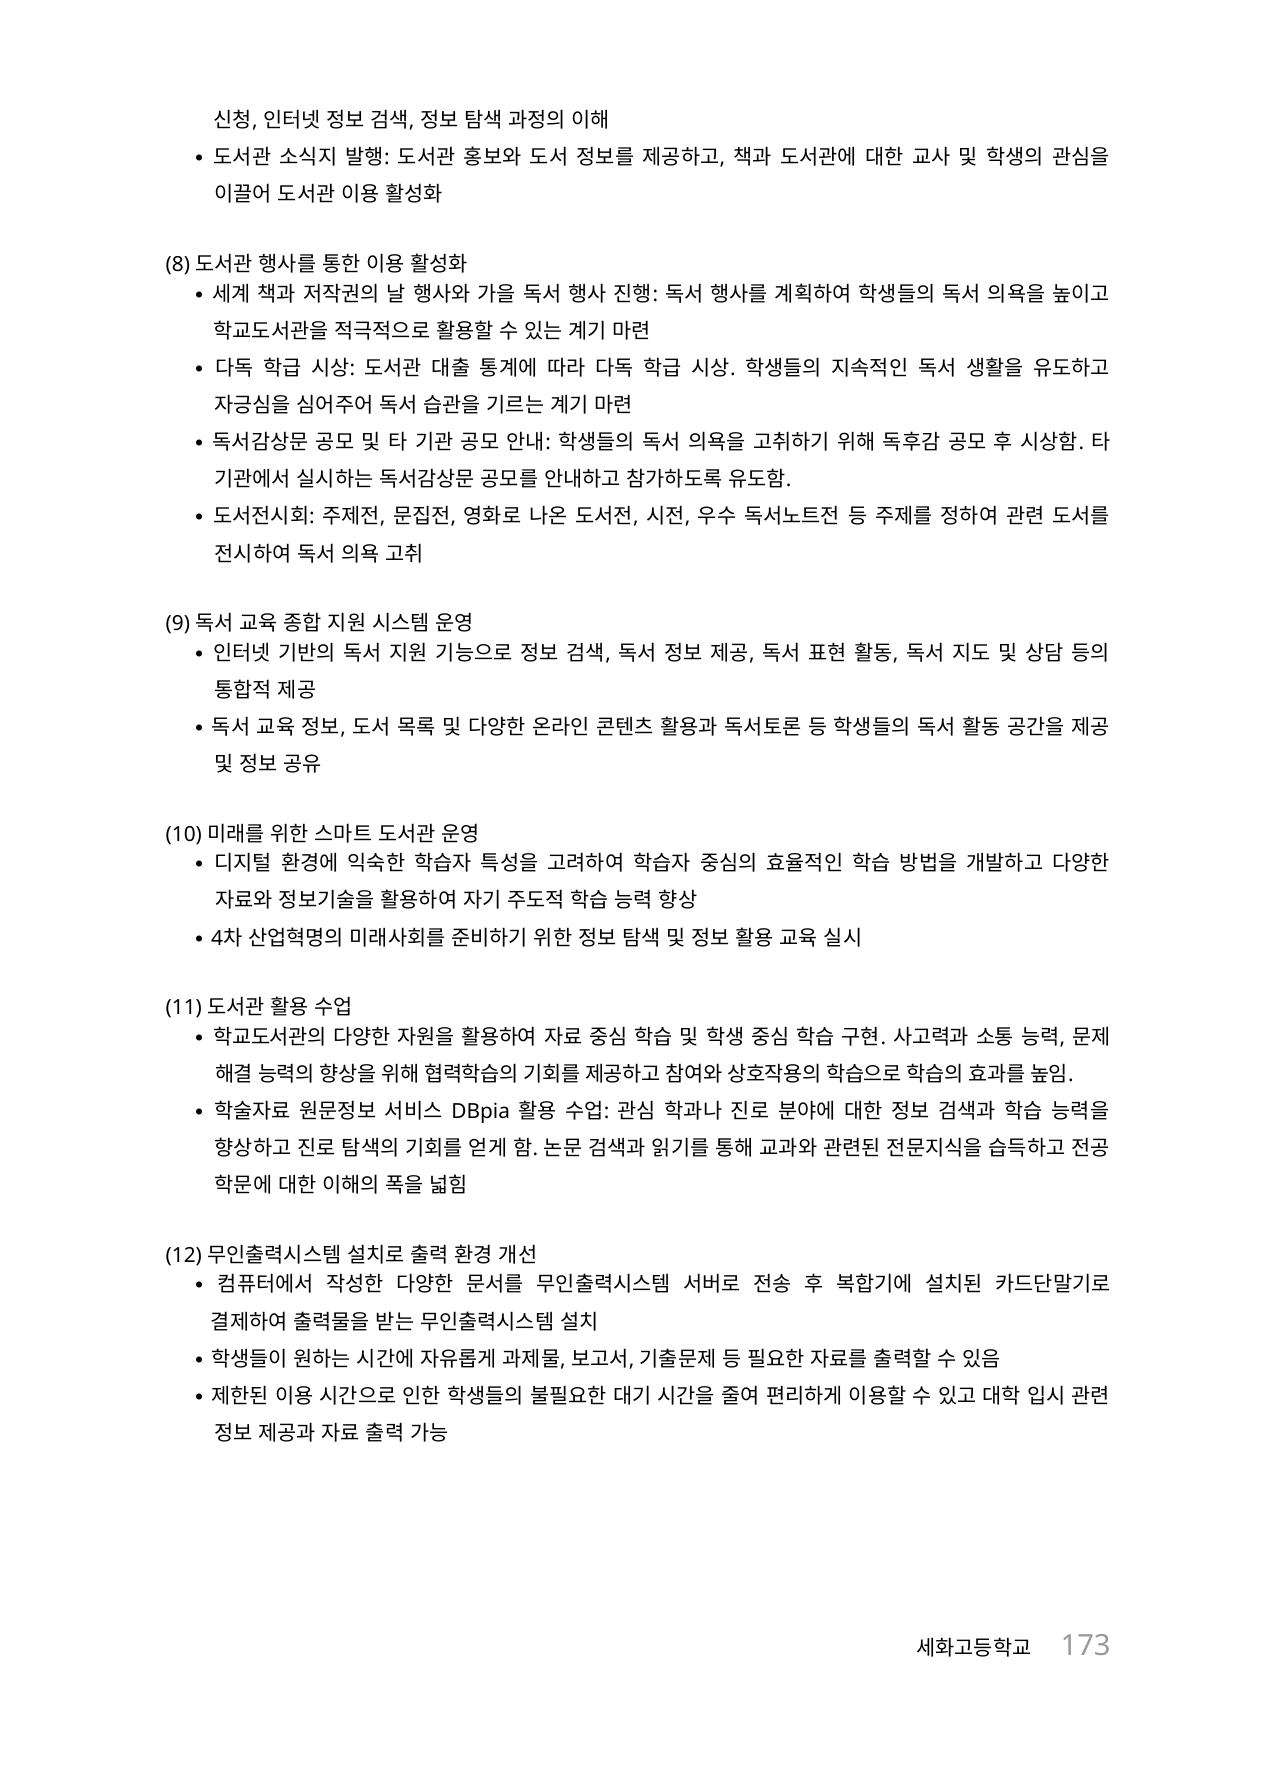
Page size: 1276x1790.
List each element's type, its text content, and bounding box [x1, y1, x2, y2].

subtitle ∙ 학생들이 원하는 시간에 자유롭게 과제물, 보고서, 기출문제 등 필요한 자료를 출력할 수 있음 [192, 1342, 1110, 1372]
subtitle ∙ 제한된 이용 시간으로 인한 학생들의 불필요한 대기 시간을 줄여 편리하게 이용할 수 있고 대학 입시 관련 정보 제공과 자료 출력 가능 [192, 1379, 1110, 1447]
subtitle (10) 미래를 위한 스마트 도서관 운영 [165, 820, 1110, 846]
subtitle ∙ 다독 학급 시상: 도서관 대출 통계에 따라 다독 학급 시상. 학생들의 지속적인 독서 생활을 유도하고 자긍심을 심어주어 독서 습관을 기르는 계기 마련 [192, 351, 1110, 418]
subtitle (11) 도서관 활용 수업 [165, 993, 1110, 1020]
subtitle (12) 무인출력시스템 설치로 출력 환경 개선 [165, 1241, 1110, 1268]
subtitle ∙ 독서 교육 정보, 도서 목록 및 다양한 온라인 콘텐츠 활용과 독서토론 등 학생들의 독서 활동 공간을 제공 및 정보 공유 [192, 710, 1110, 778]
subtitle ∙ 학술자료 원문정보 서비스 DBpia 활용 수업: 관심 학과나 진로 분야에 대한 정보 검색과 학습 능력을 향상하고 진로 탐색의 기회를 얻게 함. 논문 검색과 읽기를 통해 교과와 관련된 전문지식을 습득하고 전공 학문에 대한 이해의 폭을 넓힘 [192, 1094, 1110, 1199]
subtitle ∙ 인터넷 기반의 독서 지원 기능으로 정보 검색, 독서 정보 제공, 독서 표현 활동, 독서 지도 및 상담 등의 통합적 제공 [192, 636, 1110, 703]
subtitle ∙ 4차 산업혁명의 미래사회를 준비하기 위한 정보 탐색 및 정보 활용 교육 실시 [192, 921, 1110, 951]
subtitle ∙ 학교도서관의 다양한 자원을 활용하여 자료 중심 학습 및 학생 중심 학습 구현. 사고력과 소통 능력, 문제 해결 능력의 향상을 위해 협력학습의 기회를 제공하고 참여와 상호작용의 학습으로 학습의 효과를 높임. [192, 1020, 1110, 1087]
subtitle ∙ 세계 책과 저작권의 날 행사와 가을 독서 행사 진행: 독서 행사를 계획하여 학생들의 독서 의욕을 높이고 학교도서관을 적극적으로 활용할 수 있는 계기 마련 [192, 277, 1110, 344]
subtitle ∙ 디지털 환경에 익숙한 학습자 특성을 고려하여 학습자 중심의 효율적인 학습 방법을 개발하고 다양한 자료와 정보기술을 활용하여 자기 주도적 학습 능력 향상 [192, 846, 1110, 914]
subtitle (9) 독서 교육 종합 지원 시스템 운영 [165, 609, 1110, 636]
subtitle ∙ 도서전시회: 주제전, 문집전, 영화로 나온 도서전, 시전, 우수 독서노트전 등 주제를 정하여 관련 도서를 전시하여 독서 의욕 고취 [192, 500, 1110, 567]
subtitle (8) 도서관 행사를 통한 이용 활성화 [165, 250, 1110, 277]
subtitle 신청, 인터넷 정보 검색, 정보 탐색 과정의 이해 [192, 103, 1110, 134]
subtitle ∙ 컴퓨터에서 작성한 다양한 문서를 무인출력시스템 서버로 전송 후 복합기에 설치된 카드단말기로 결제하여 출력물을 받는 무인출력시스템 설치 [192, 1268, 1110, 1335]
subtitle ∙ 도서관 소식지 발행: 도서관 홍보와 도서 정보를 제공하고, 책과 도서관에 대한 교사 및 학생의 관심을 이끌어 도서관 이용 활성화 [192, 141, 1110, 208]
subtitle ∙ 독서감상문 공모 및 타 기관 공모 안내: 학생들의 독서 의욕을 고취하기 위해 독후감 공모 후 시상함. 타 기관에서 실시하는 독서감상문 공모를 안내하고 참가하도록 유도함. [192, 425, 1110, 493]
